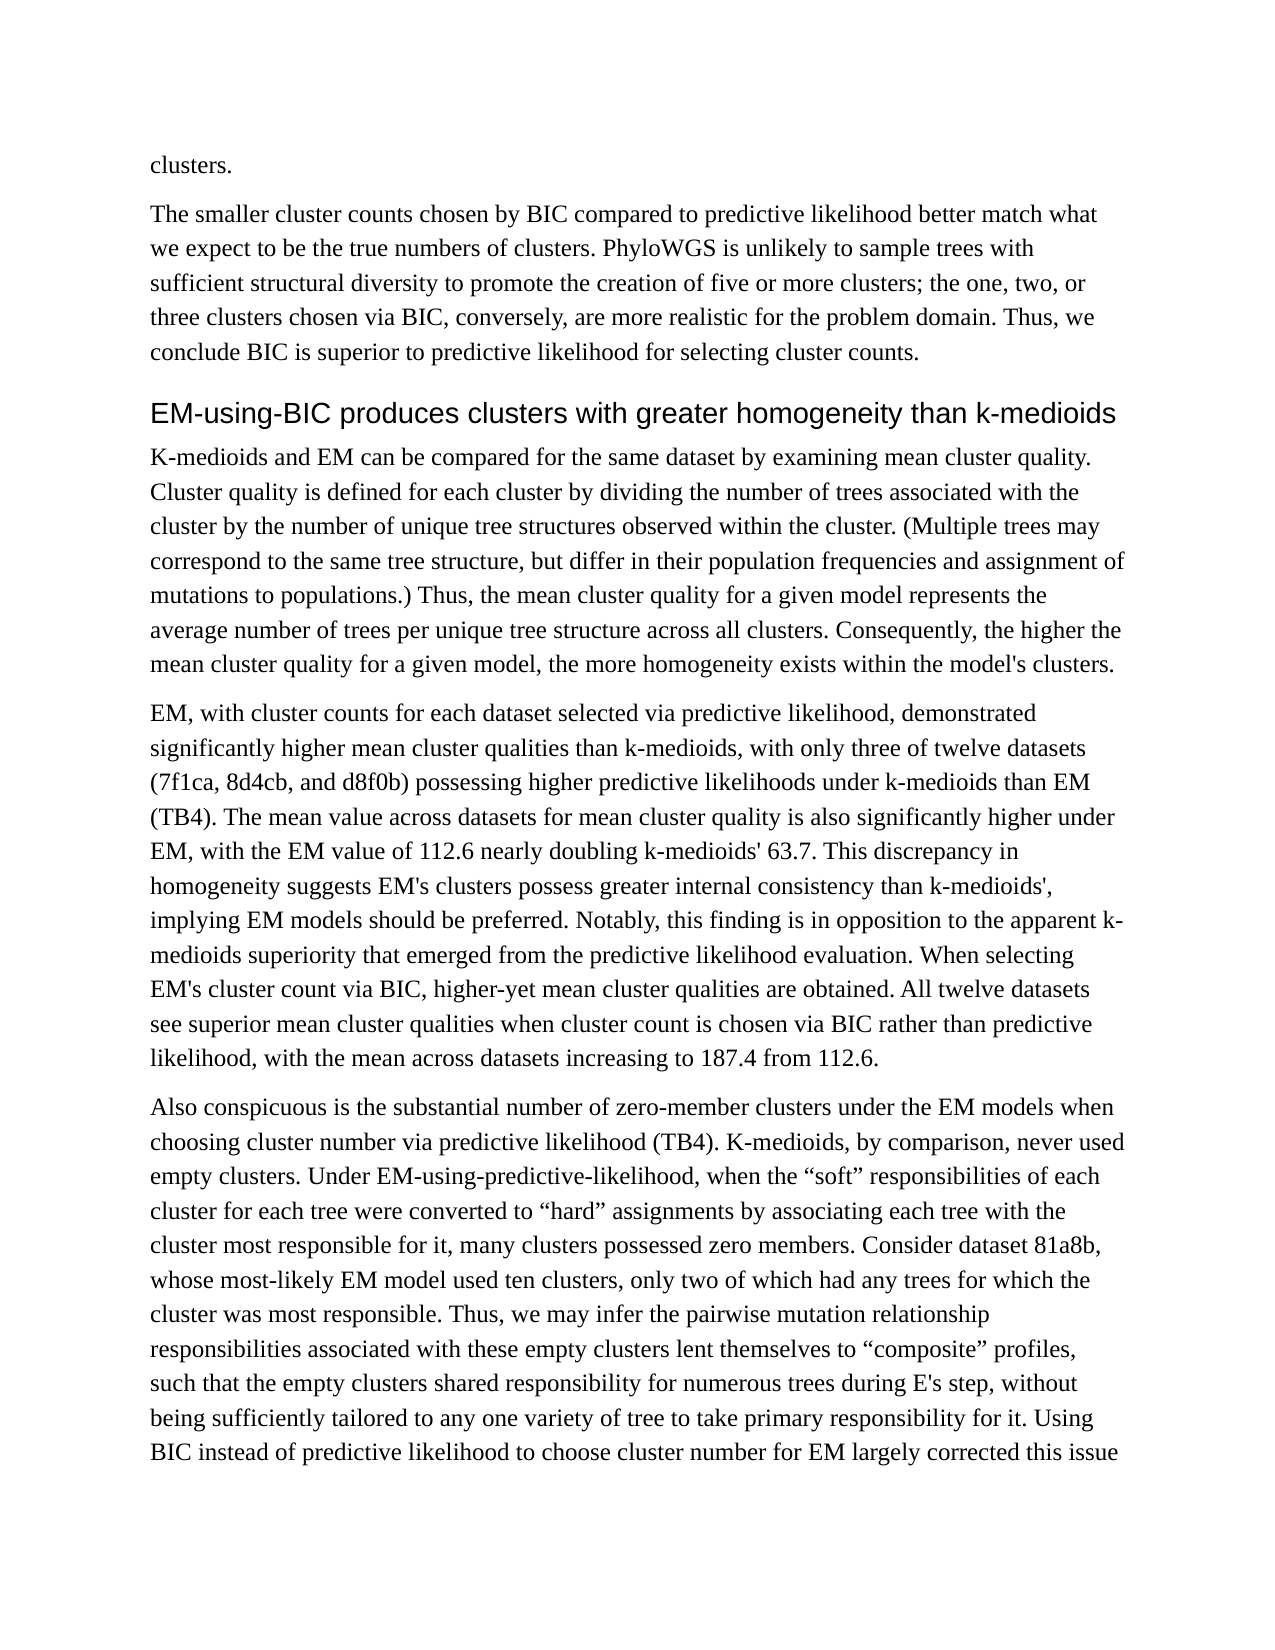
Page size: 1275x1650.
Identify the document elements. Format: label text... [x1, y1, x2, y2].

text clusters. [150, 150, 1125, 179]
text K-medioids and EM can be compared for the same dataset by examining mean cluster quality. Cluster quality is defined for each cluster by dividing the number of trees associated with the cluster by the number of unique tree structures observed within the cluster. (Multiple trees may correspond to the same tree structure, but differ in their population frequencies and assignment of mutations to populations.) Thus, the mean cluster quality for a given model represents the average number of trees per unique tree structure across all clusters. Consequently, the higher the mean cluster quality for a given model, the more homogeneity exists within the model's clusters. [150, 442, 1125, 678]
text Also conspicuous is the substantial number of zero-member clusters under the EM models when choosing cluster number via predictive likelihood (TB4). K-medioids, by comparison, never used empty clusters. Under EM-using-predictive-likelihood, when the “soft” responsibilities of each cluster for each tree were converted to “hard” assignments by associating each tree with the cluster most responsible for it, many clusters possessed zero members. Consider dataset 81a8b, whose most-likely EM model used ten clusters, only two of which had any trees for which the cluster was most responsible. Thus, we may infer the pairwise mutation relationship responsibilities associated with these empty clusters lent themselves to “composite” profiles, such that the empty clusters shared responsibility for numerous trees during E's step, without being sufficiently tailored to any one variety of tree to take primary responsibility for it. Using BIC instead of predictive likelihood to choose cluster number for EM largely corrected this issue [150, 1092, 1125, 1466]
subtitle EM-using-BIC produces clusters with greater homogeneity than k-medioids [150, 396, 1125, 430]
text The smaller cluster counts chosen by BIC compared to predictive likelihood better match what we expect to be the true numbers of clusters. PhyloWGS is unlikely to sample trees with sufficient structural diversity to promote the creation of five or more clusters; the one, two, or three clusters chosen via BIC, conversely, are more realistic for the problem domain. Thus, we conclude BIC is superior to predictive likelihood for selecting cluster counts. [150, 199, 1125, 366]
text EM, with cluster counts for each dataset selected via predictive likelihood, demonstrated significantly higher mean cluster qualities than k-medioids, with only three of twelve datasets (7f1ca, 8d4cb, and d8f0b) possessing higher predictive likelihoods under k-medioids than EM (TB4). The mean value across datasets for mean cluster quality is also significantly higher under EM, with the EM value of 112.6 nearly doubling k-medioids' 63.7. This discrepancy in homogeneity suggests EM's clusters possess greater internal consistency than k-medioids', implying EM models should be preferred. Notably, this finding is in opposition to the apparent k-medioids superiority that emerged from the predictive likelihood evaluation. When selecting EM's cluster count via BIC, higher-yet mean cluster qualities are obtained. All twelve datasets see superior mean cluster qualities when cluster count is chosen via BIC rather than predictive likelihood, with the mean across datasets increasing to 187.4 from 112.6. [150, 698, 1125, 1072]
